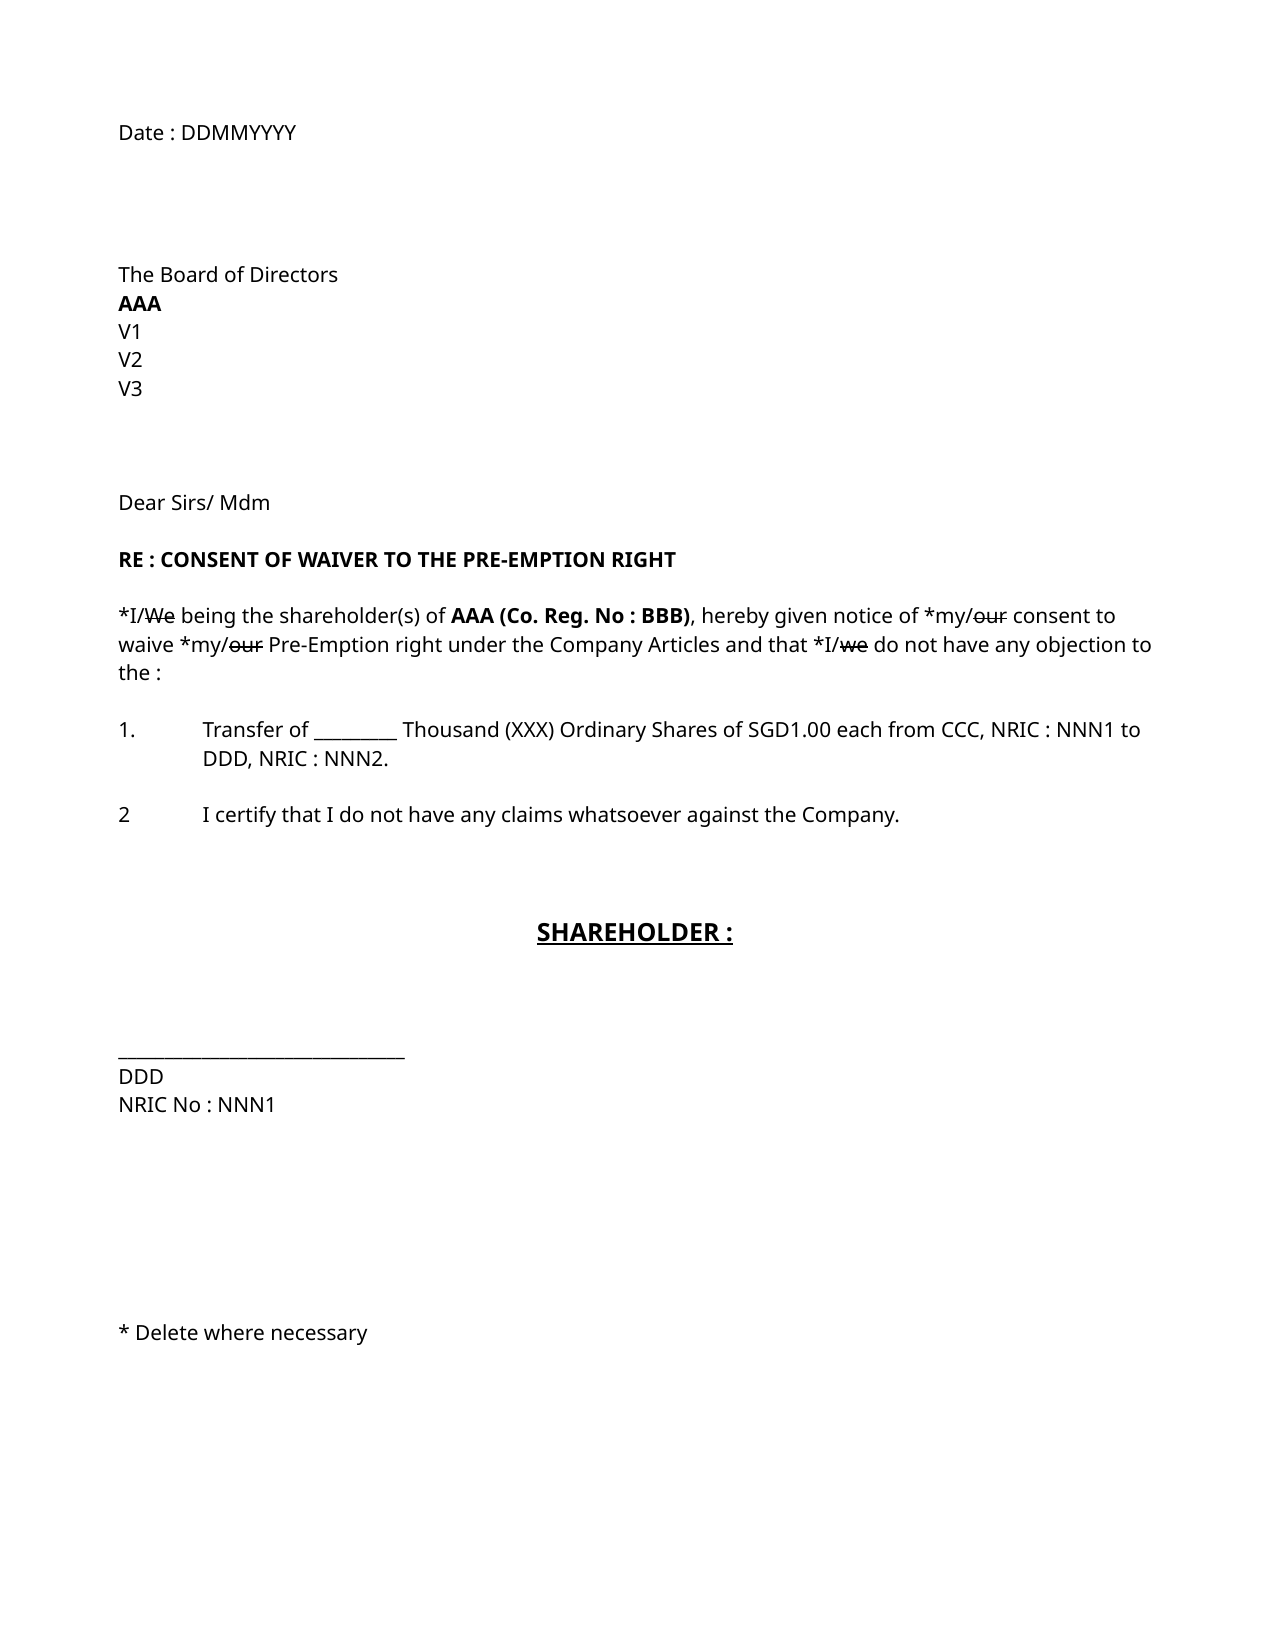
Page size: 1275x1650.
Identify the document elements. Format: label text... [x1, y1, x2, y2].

text V2 [118, 346, 1157, 374]
text * Delete where necessary [118, 1318, 1157, 1347]
text V3 [118, 374, 1157, 402]
text 1. Transfer of _________ Thousand (XXX) Ordinary Shares of SGD1.00 each from CCC, NRIC : NNN1 to DDD, NRIC : NNN2. [118, 715, 1157, 772]
text RE : CONSENT OF WAIVER TO THE PRE-EMPTION RIGHT [118, 545, 1157, 573]
text Date : DDMMYYYY [118, 118, 1157, 147]
text NRIC No : NNN1 [118, 1091, 1157, 1119]
text V1 [118, 317, 1157, 346]
text _______________________________ [118, 1034, 1157, 1062]
text Dear Sirs/ Mdm [118, 488, 1157, 516]
text The Board of Directors [118, 260, 1157, 289]
text SHAREHOLDER : [118, 914, 1157, 948]
text 2 I certify that I do not have any claims whatsoever against the Company. [118, 801, 1157, 829]
text *I/We being the shareholder(s) of AAA (Co. Reg. No : BBB), hereby given notice of *my/our consent to waive *my/our Pre-Emption right under the Company Articles and that *I/we do not have any objection to the : [118, 602, 1157, 687]
text AAA [118, 289, 1157, 317]
text DDD [118, 1062, 1157, 1091]
